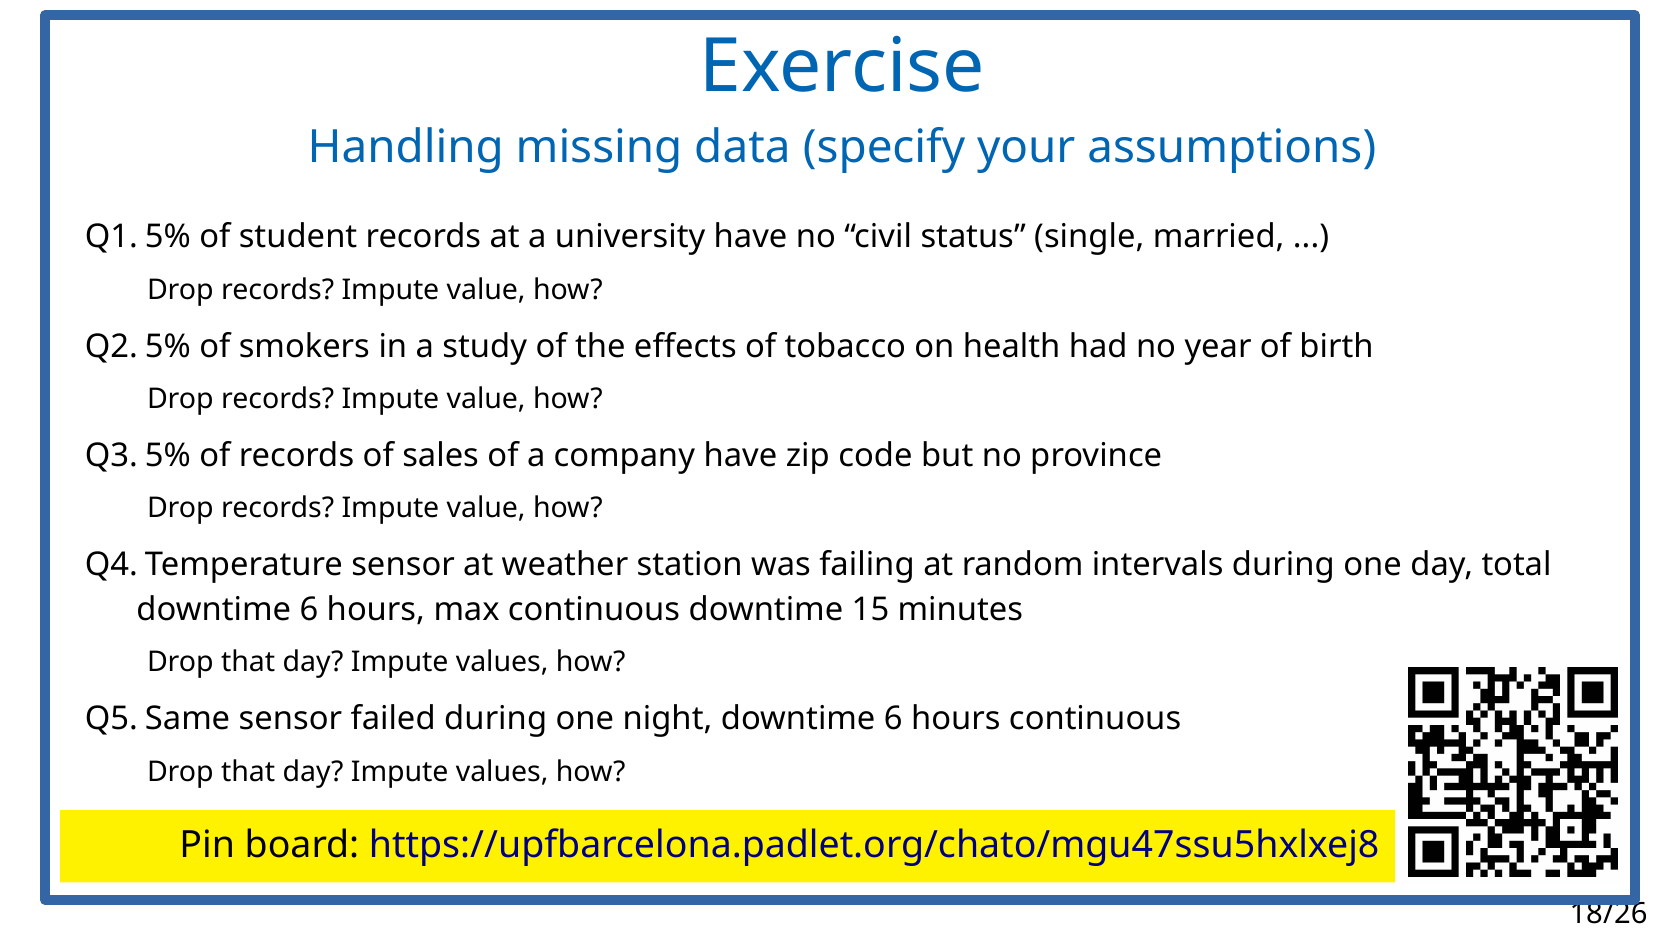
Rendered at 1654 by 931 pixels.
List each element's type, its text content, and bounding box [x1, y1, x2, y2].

title Exercise Handling missing data (specify your assumptions) [88, 20, 1596, 179]
picture [1400, 659, 1626, 886]
list 5% of student records at a university have no “civil status” (single, married, ...) Drop records? Impute value, how? 5% of smokers in a study of the effects of tobacco on health had no year of birth Drop records? Impute value, how? 5% of records of sales of a company have zip code but no province Drop records? Impute value, how? Temperature sensor at weather station was failing at random intervals during one day, total downtime 6 hours, max continuous downtime 15 minutes Drop that day? Impute values, how? Same sensor failed during one night, downtime 6 hours continuous Drop that day? Impute values, how? [77, 212, 1578, 796]
text_box Pin board: https://upfbarcelona.padlet.org/chato/mgu47ssu5hxlxej8 [60, 810, 1396, 883]
